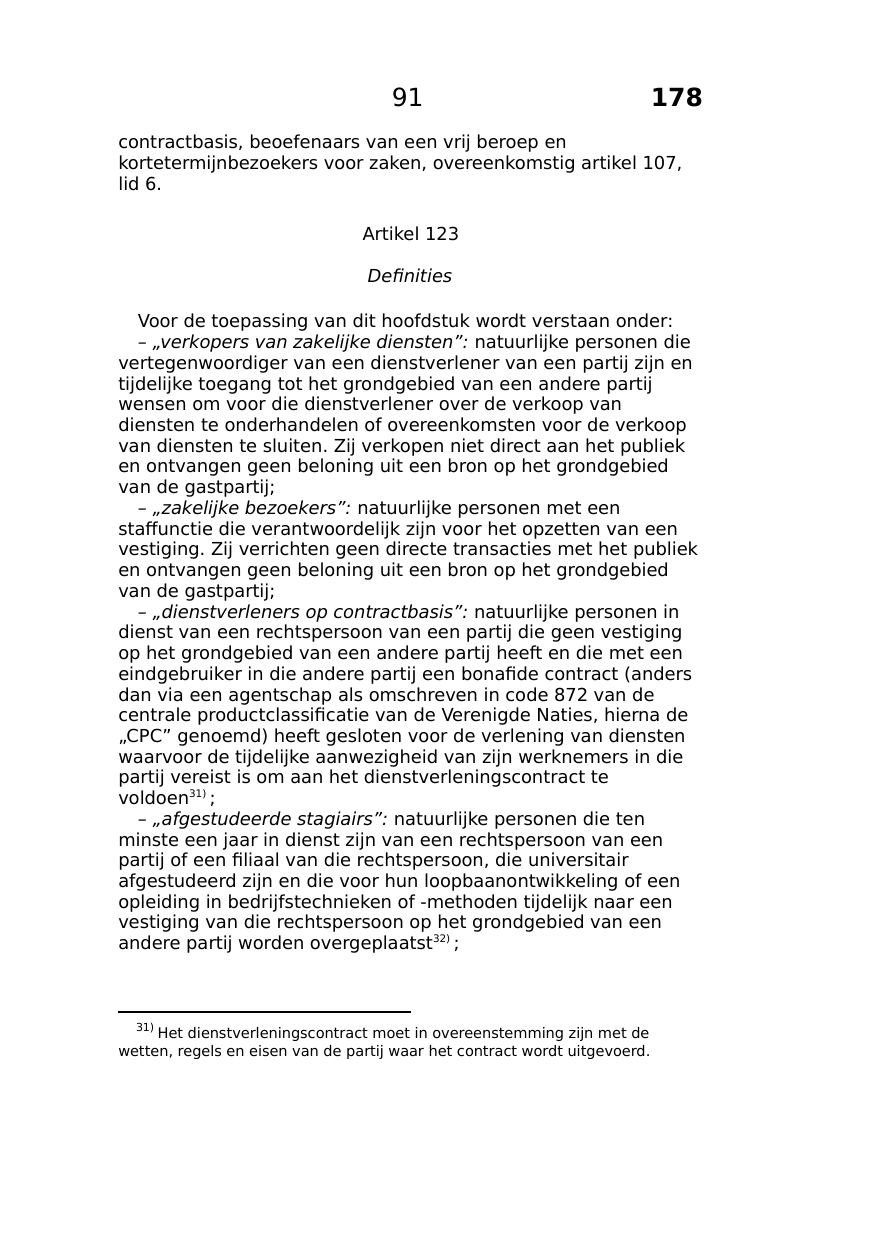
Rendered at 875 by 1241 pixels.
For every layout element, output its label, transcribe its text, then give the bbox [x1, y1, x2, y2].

text – „dienstverleners op contractbasis”: natuurlijke personen in dienst van een rechtspersoon van een partij die geen vestiging op het grondgebied van een andere partij heeft en die met een eindgebruiker in die andere partij een bonafide contract (anders dan via een agentschap als omschreven in code 872 van de centrale productclassificatie van de Verenigde Naties, hierna de „CPC” genoemd) heeft gesloten voor de verlening van diensten waarvoor de tijdelijke aanwezigheid van zijn werknemers in die partij vereist is om aan het dienstverleningscontract te voldoen; [118, 601, 703, 809]
text Het dienstverleningscontract moet in overeenstemming zijn met de wetten, regels en eisen van de partij waar het contract wordt uitgevoerd. [118, 1021, 703, 1060]
text contractbasis, beoefenaars van een vrij beroep en kortetermijnbezoekers voor zaken, overeenkomstig artikel 107, lid 6. [118, 132, 703, 194]
text – „verkopers van zakelijke diensten”: natuurlijke personen die vertegenwoordiger van een dienstverlener van een partij zijn en tijdelijke toegang tot het grondgebied van een andere partij wensen om voor die dienstverlener over de verkoop van diensten te onderhandelen of overeenkomsten voor de verkoop van diensten te sluiten. Zij verkopen niet direct aan het publiek en ontvangen geen beloning uit een bron op het grondgebied van de gastpartij; [118, 332, 703, 498]
subtitle Artikel 123 Definities [118, 224, 703, 286]
text Voor de toepassing van dit hoofdstuk wordt verstaan onder: [118, 311, 703, 332]
text – „afgestudeerde stagiairs”: natuurlijke personen die ten minste een jaar in dienst zijn van een rechtspersoon van een partij of een filiaal van die rechtspersoon, die universitair afgestudeerd zijn en die voor hun loopbaanontwikkeling of een opleiding in bedrijfstechnieken of -methoden tijdelijk naar een vestiging van die rechtspersoon op het grondgebied van een andere partij worden overgeplaatst; [118, 809, 703, 954]
text – „zakelijke bezoekers”: natuurlijke personen met een staffunctie die verantwoordelijk zijn voor het opzetten van een vestiging. Zij verrichten geen directe transacties met het publiek en ontvangen geen beloning uit een bron op het grondgebied van de gastpartij; [118, 498, 703, 601]
